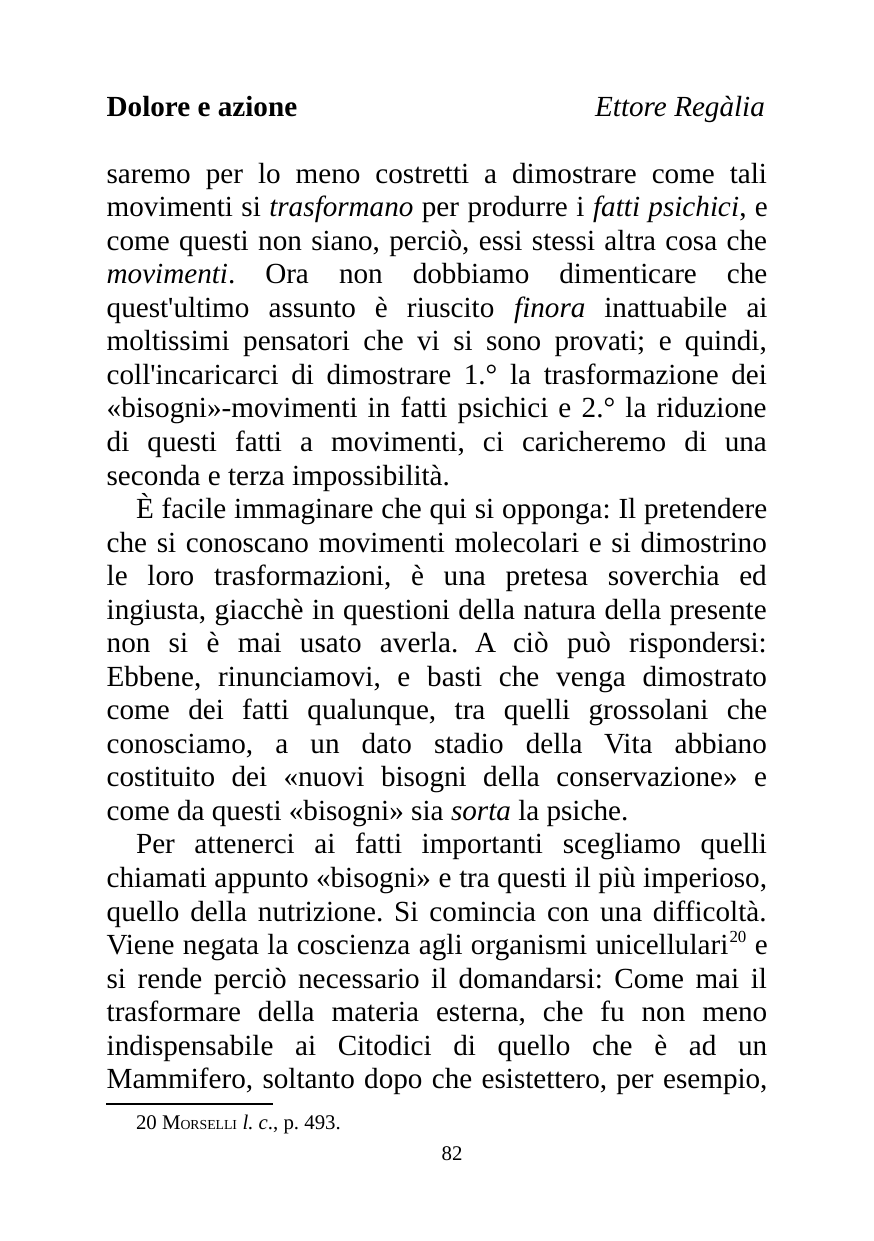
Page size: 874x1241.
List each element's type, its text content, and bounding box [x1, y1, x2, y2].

text Per attenerci ai fatti importanti scegliamo quelli chiamati appunto «bisogni» e tra questi il più imperioso, quello della nutrizione. Si comincia con una difficoltà. Viene negata la coscienza agli organismi unicellulari e si rende perciò necessario il domandarsi: Come mai il trasformare della materia esterna, che fu non meno indispensabile ai Citodici di quello che è ad un Mammifero, soltanto dopo che esistettero, per esempio, [106, 827, 768, 1095]
text saremo per lo meno costretti a dimostrare come tali movimenti si trasformano per produrre i fatti psichici, e come questi non siano, perciò, essi stessi altra cosa che movimenti. Ora non dobbiamo dimenticare che quest'ultimo assunto è riuscito finora inattuabile ai moltissimi pensatori che vi si sono provati; e quindi, coll'incaricarci di dimostrare 1.° la trasformazione dei «bisogni»-movimenti in fatti psichici e 2.° la riduzione di questi fatti a movimenti, ci caricheremo di una seconda e terza impossibilità. [106, 156, 768, 491]
text È facile immaginare che qui si opponga: Il pretendere che si conoscano movimenti molecolari e si dimostrino le loro trasformazioni, è una pretesa soverchia ed ingiusta, giacchè in questioni della natura della presente non si è mai usato averla. A ciò può rispondersi: Ebbene, rinunciamovi, e basti che venga dimostrato come dei fatti qualunque, tra quelli grossolani che conosciamo, a un dato stadio della Vita abbiano costituito dei «nuovi bisogni della conservazione» e come da questi «bisogni» sia sorta la psiche. [106, 491, 768, 827]
text Morselli l. c., p. 493. [106, 1110, 768, 1134]
